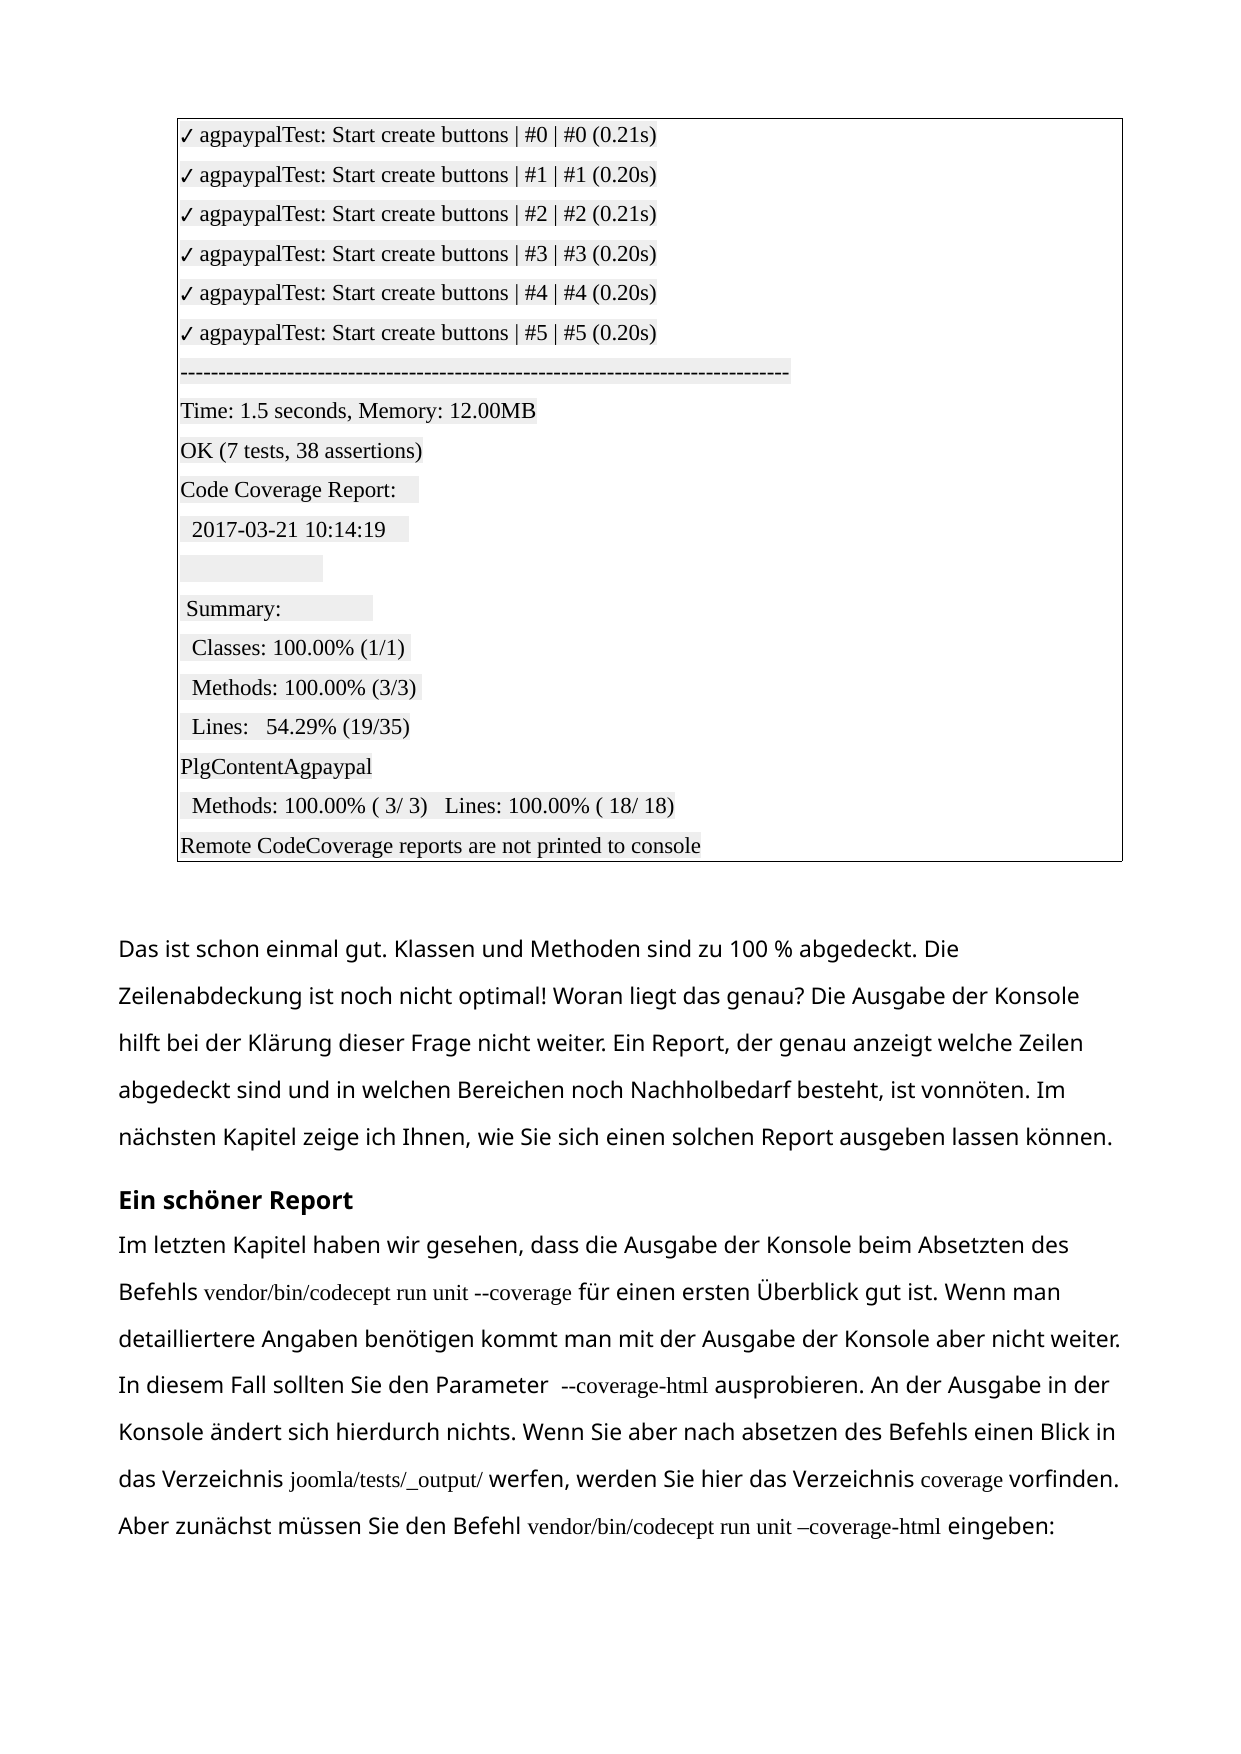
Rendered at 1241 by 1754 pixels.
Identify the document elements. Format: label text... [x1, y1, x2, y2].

text ✔ agpaypalTest: Start create buttons | #0 | #0 (0.21s) ✔ agpaypalTest: Start create buttons | #1 | #1 (0.20s) ✔ agpaypalTest: Start create buttons | #2 | #2 (0.21s) ✔ agpaypalTest: Start create buttons | #3 | #3 (0.20s) ✔ agpaypalTest: Start create buttons | #4 | #4 (0.20s) ✔ agpaypalTest: Start create buttons | #5 | #5 (0.20s) -------------------------------------------------------------------------------- Time: 1.5 seconds, Memory: 12.00MB OK (7 tests, 38 assertions) Code Coverage Report: 2017-03-21 10:14:19 Summary: Classes: 100.00% (1/1) Methods: 100.00% (3/3) Lines: 54.29% (19/35) PlgContentAgpaypal Methods: 100.00% ( 3/ 3) Lines: 100.00% ( 18/ 18) Remote CodeCoverage reports are not printed to console [178, 119, 1122, 861]
text Das ist schon einmal gut. Klassen und Methoden sind zu 100 % abgedeckt. Die Zeilenabdeckung ist noch nicht optimal! Woran liegt das genau? Die Ausgabe der Konsole hilft bei der Klärung dieser Frage nicht weiter. Ein Report, der genau anzeigt welche Zeilen abgedeckt sind und in welchen Bereichen noch Nachholbedarf besteht, ist vonnöten. Im nächsten Kapitel zeige ich Ihnen, wie Sie sich einen solchen Report ausgeben lassen können. [118, 933, 1122, 1152]
subtitle Ein schöner Report [118, 1182, 1122, 1216]
text Im letzten Kapitel haben wir gesehen, dass die Ausgabe der Konsole beim Absetzten des Befehls vendor/bin/codecept run unit --coverage für einen ersten Überblick gut ist. Wenn man detailliertere Angaben benötigen kommt man mit der Ausgabe der Konsole aber nicht weiter. In diesem Fall sollten Sie den Parameter --coverage-html ausprobieren. An der Ausgabe in der Konsole ändert sich hierdurch nichts. Wenn Sie aber nach absetzen des Befehls einen Blick in das Verzeichnis joomla/tests/_output/ werfen, werden Sie hier das Verzeichnis coverage vorfinden. Aber zunächst müssen Sie den Befehl vendor/bin/codecept run unit –coverage-html eingeben: [118, 1229, 1122, 1541]
